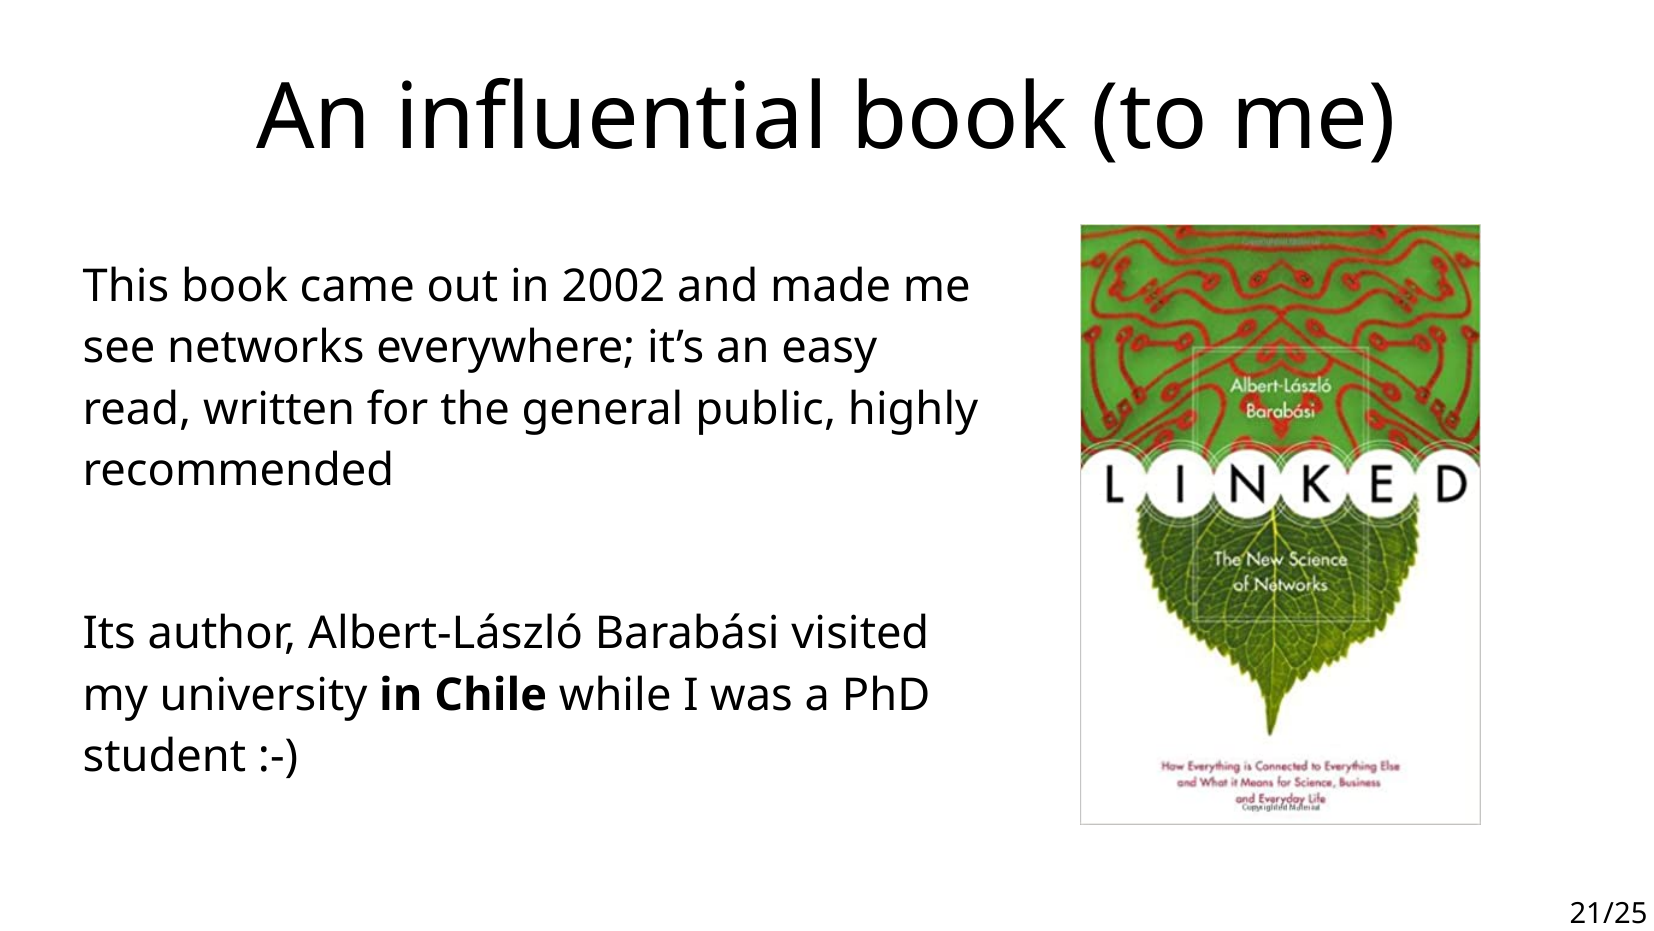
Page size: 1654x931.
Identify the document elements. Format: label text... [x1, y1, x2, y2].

title An influential book (to me) [82, 1, 1571, 226]
picture [1080, 224, 1481, 826]
list This book came out in 2002 and made me see networks everywhere; it’s an easy read, written for the general public, highly recommended Its author, Albert-László Barabási visited my university in Chile while I was a PhD student :-) [82, 253, 991, 793]
